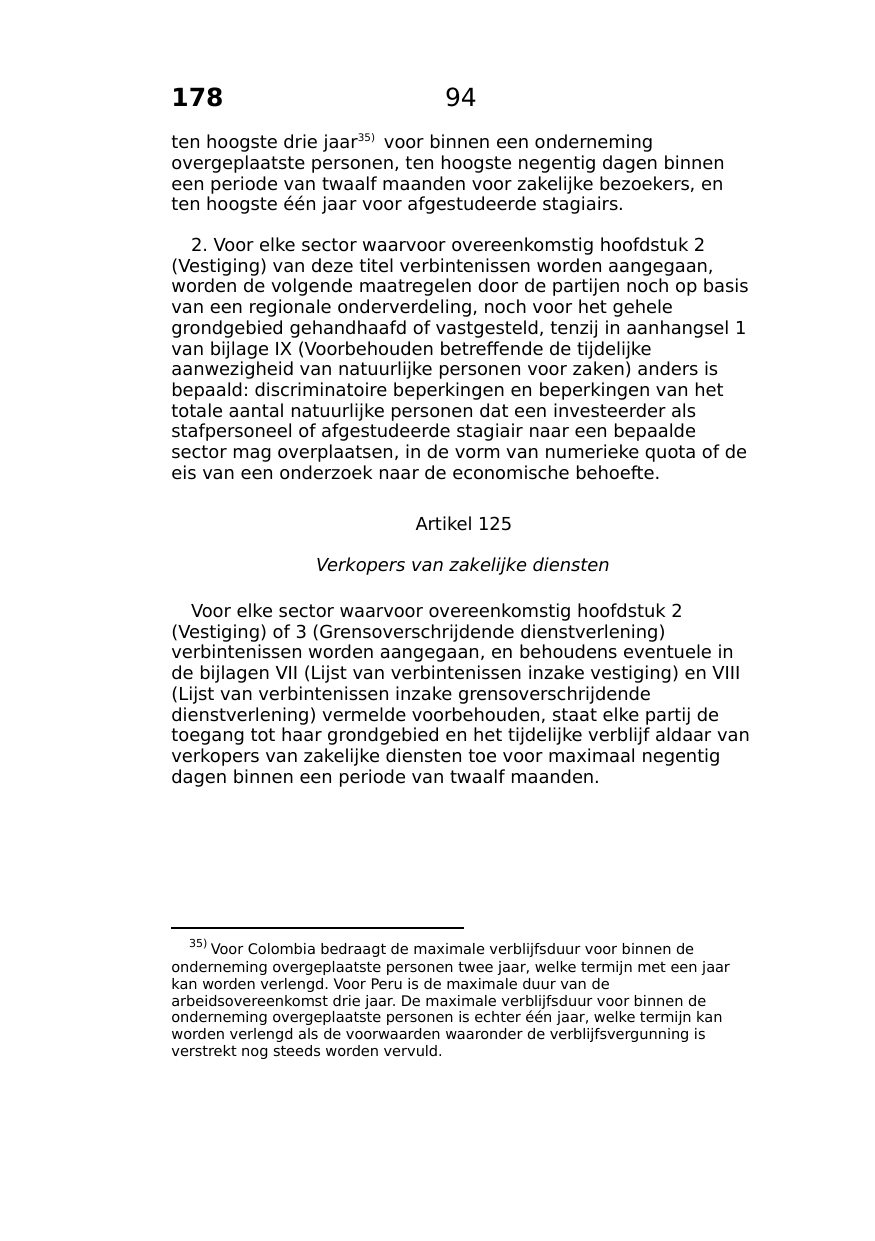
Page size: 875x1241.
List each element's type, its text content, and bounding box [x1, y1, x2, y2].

subtitle Artikel 125 Verkopers van zakelijke diensten [171, 513, 756, 576]
text Voor Colombia bedraagt de maximale verblijfsduur voor binnen de onderneming overgeplaatste personen twee jaar, welke termijn met een jaar kan worden verlengd. Voor Peru is de maximale duur van de arbeidsovereenkomst drie jaar. De maximale verblijfsduur voor binnen de onderneming overgeplaatste personen is echter één jaar, welke termijn kan worden verlengd als de voorwaarden waaronder de verblijfsvergunning is verstrekt nog steeds worden vervuld. [171, 937, 756, 1060]
text Voor elke sector waarvoor overeenkomstig hoofdstuk 2 (Vestiging) of 3 (Grensoverschrijdende dienstverlening) verbintenissen worden aangegaan, en behoudens eventuele in de bijlagen VII (Lijst van verbintenissen inzake vestiging) en VIII (Lijst van verbintenissen inzake grensoverschrijdende dienstverlening) vermelde voorbehouden, staat elke partij de toegang tot haar grondgebied en het tijdelijke verblijf aldaar van verkopers van zakelijke diensten toe voor maximaal negentig dagen binnen een periode van twaalf maanden. [171, 601, 756, 787]
text ten hoogste drie jaar voor binnen een onderneming overgeplaatste personen, ten hoogste negentig dagen binnen een periode van twaalf maanden voor zakelijke bezoekers, en ten hoogste één jaar voor afgestudeerde stagiairs. [171, 132, 756, 215]
text 2. Voor elke sector waarvoor overeenkomstig hoofdstuk 2 (Vestiging) van deze titel verbintenissen worden aangegaan, worden de volgende maatregelen door de partijen noch op basis van een regionale onderverdeling, noch voor het gehele grondgebied gehandhaafd of vastgesteld, tenzij in aanhangsel 1 van bijlage IX (Voorbehouden betreffende de tijdelijke aanwezigheid van natuurlijke personen voor zaken) anders is bepaald: discriminatoire beperkingen en beperkingen van het totale aantal natuurlijke personen dat een investeerder als stafpersoneel of afgestudeerde stagiair naar een bepaalde sector mag overplaatsen, in de vorm van numerieke quota of de eis van een onderzoek naar de economische behoefte. [171, 235, 756, 483]
